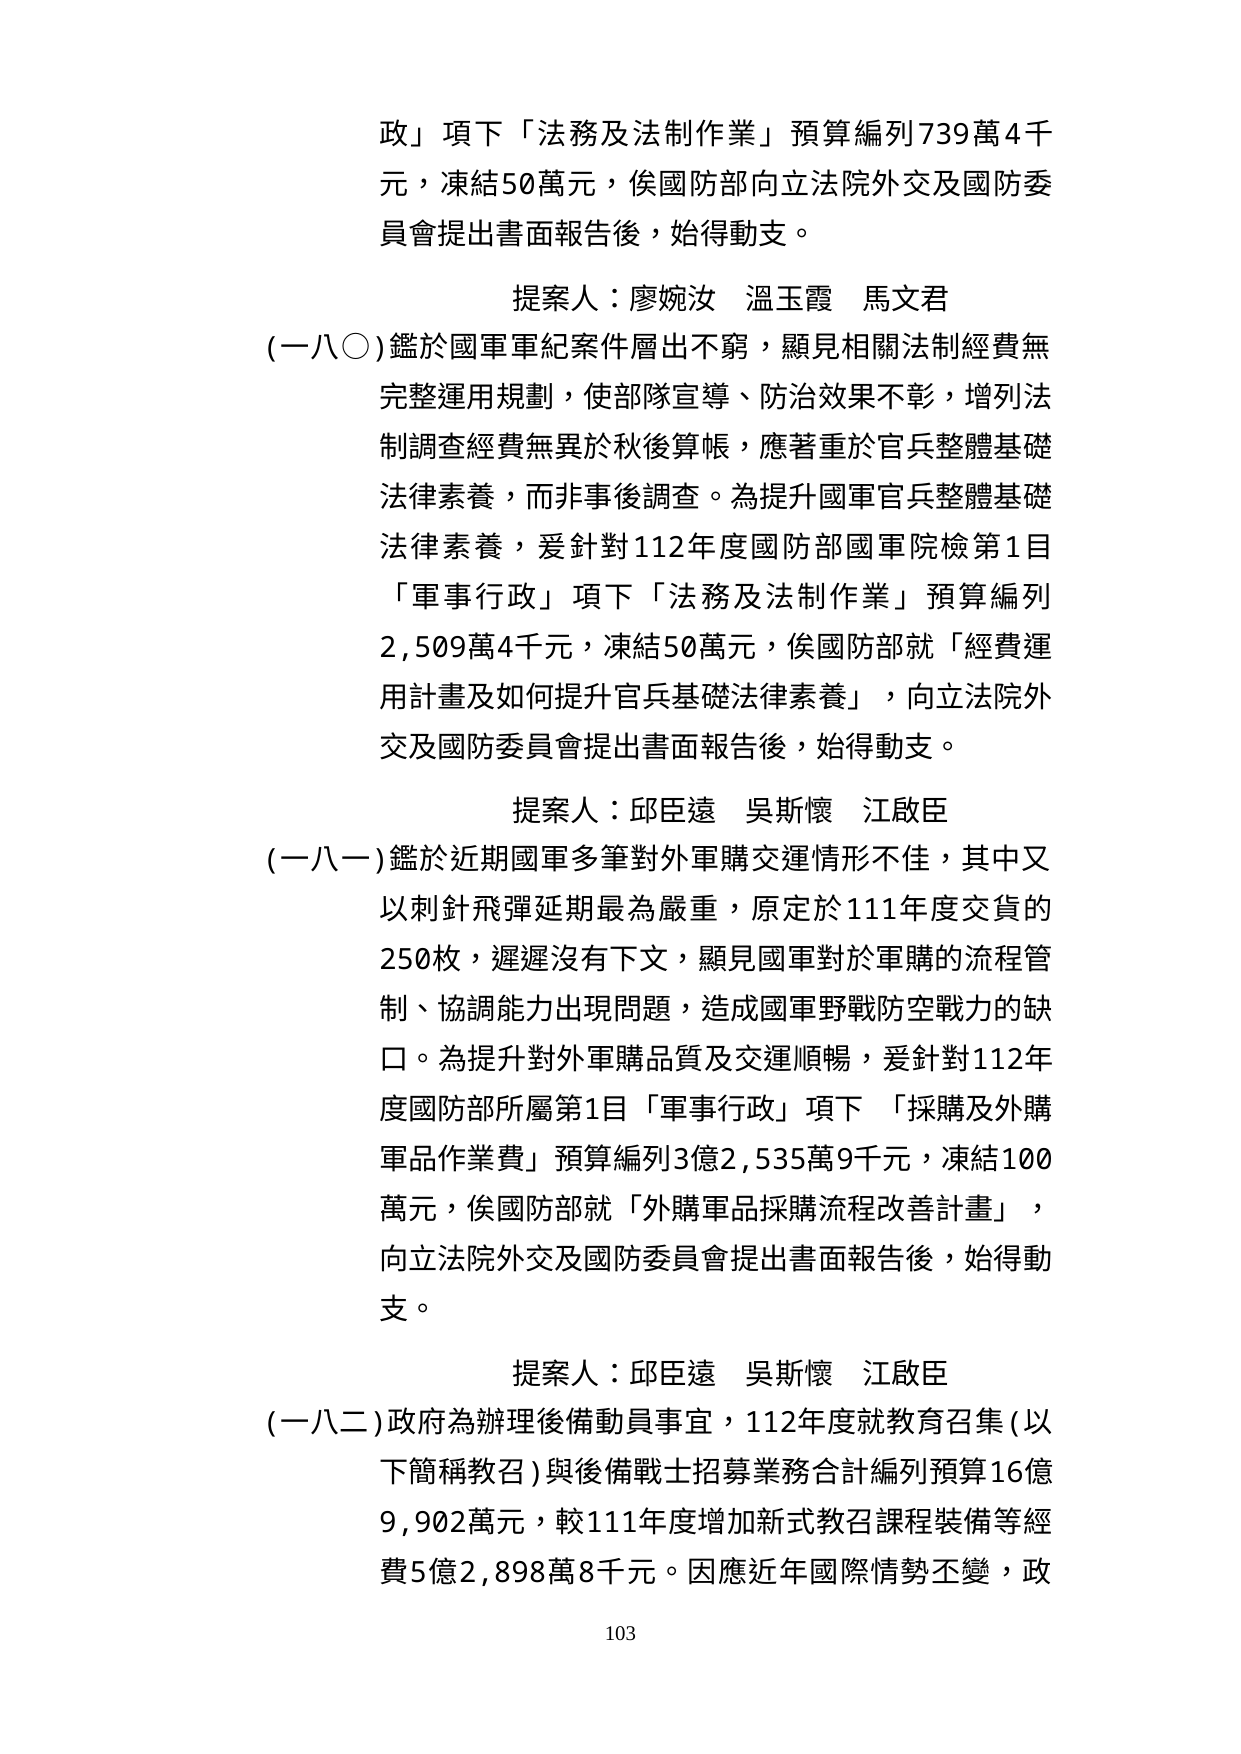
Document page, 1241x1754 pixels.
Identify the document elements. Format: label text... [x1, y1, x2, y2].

text 提案人：邱臣遠 吳斯懷 江啟臣 [512, 1330, 1053, 1392]
text (一八二)政府為辦理後備動員事宜，112年度就教育召集(以下簡稱教召)與後備戰士招募業務合計編列預算16億9,902萬元，較111年度增加新式教召課程裝備等經費5億2,898萬8千元。因應近年國際情勢丕變，政 [262, 1392, 1053, 1592]
text (一八○)鑑於國軍軍紀案件層出不窮，顯見相關法制經費無完整運用規劃，使部隊宣導、防治效果不彰，增列法制調查經費無異於秋後算帳，應著重於官兵整體基礎法律素養，而非事後調查。為提升國軍官兵整體基礎法律素養，爰針對112年度國防部國軍院檢第1目「軍事行政」項下「法務及法制作業」預算編列2,509萬4千元，凍結50萬元，俟國防部就「經費運用計畫及如何提升官兵基礎法律素養」，向立法院外交及國防委員會提出書面報告後，始得動支。 [262, 317, 1053, 767]
text 政」項下「法務及法制作業」預算編列739萬4千元，凍結50萬元，俟國防部向立法院外交及國防委員會提出書面報告後，始得動支。 [262, 105, 1053, 255]
text 提案人：邱臣遠 吳斯懷 江啟臣 [512, 767, 1053, 830]
text (一八一)鑑於近期國軍多筆對外軍購交運情形不佳，其中又以刺針飛彈延期最為嚴重，原定於111年度交貨的250枚，遲遲沒有下文，顯見國軍對於軍購的流程管制、協調能力出現問題，造成國軍野戰防空戰力的缺口。為提升對外軍購品質及交運順暢，爰針對112年度國防部所屬第1目「軍事行政」項下 「採購及外購軍品作業費」預算編列3億2,535萬9千元，凍結100萬元，俟國防部就「外購軍品採購流程改善計畫」，向立法院外交及國防委員會提出書面報告後，始得動支。 [262, 830, 1053, 1330]
text 提案人：廖婉汝 溫玉霞 馬文君 [512, 255, 1053, 317]
